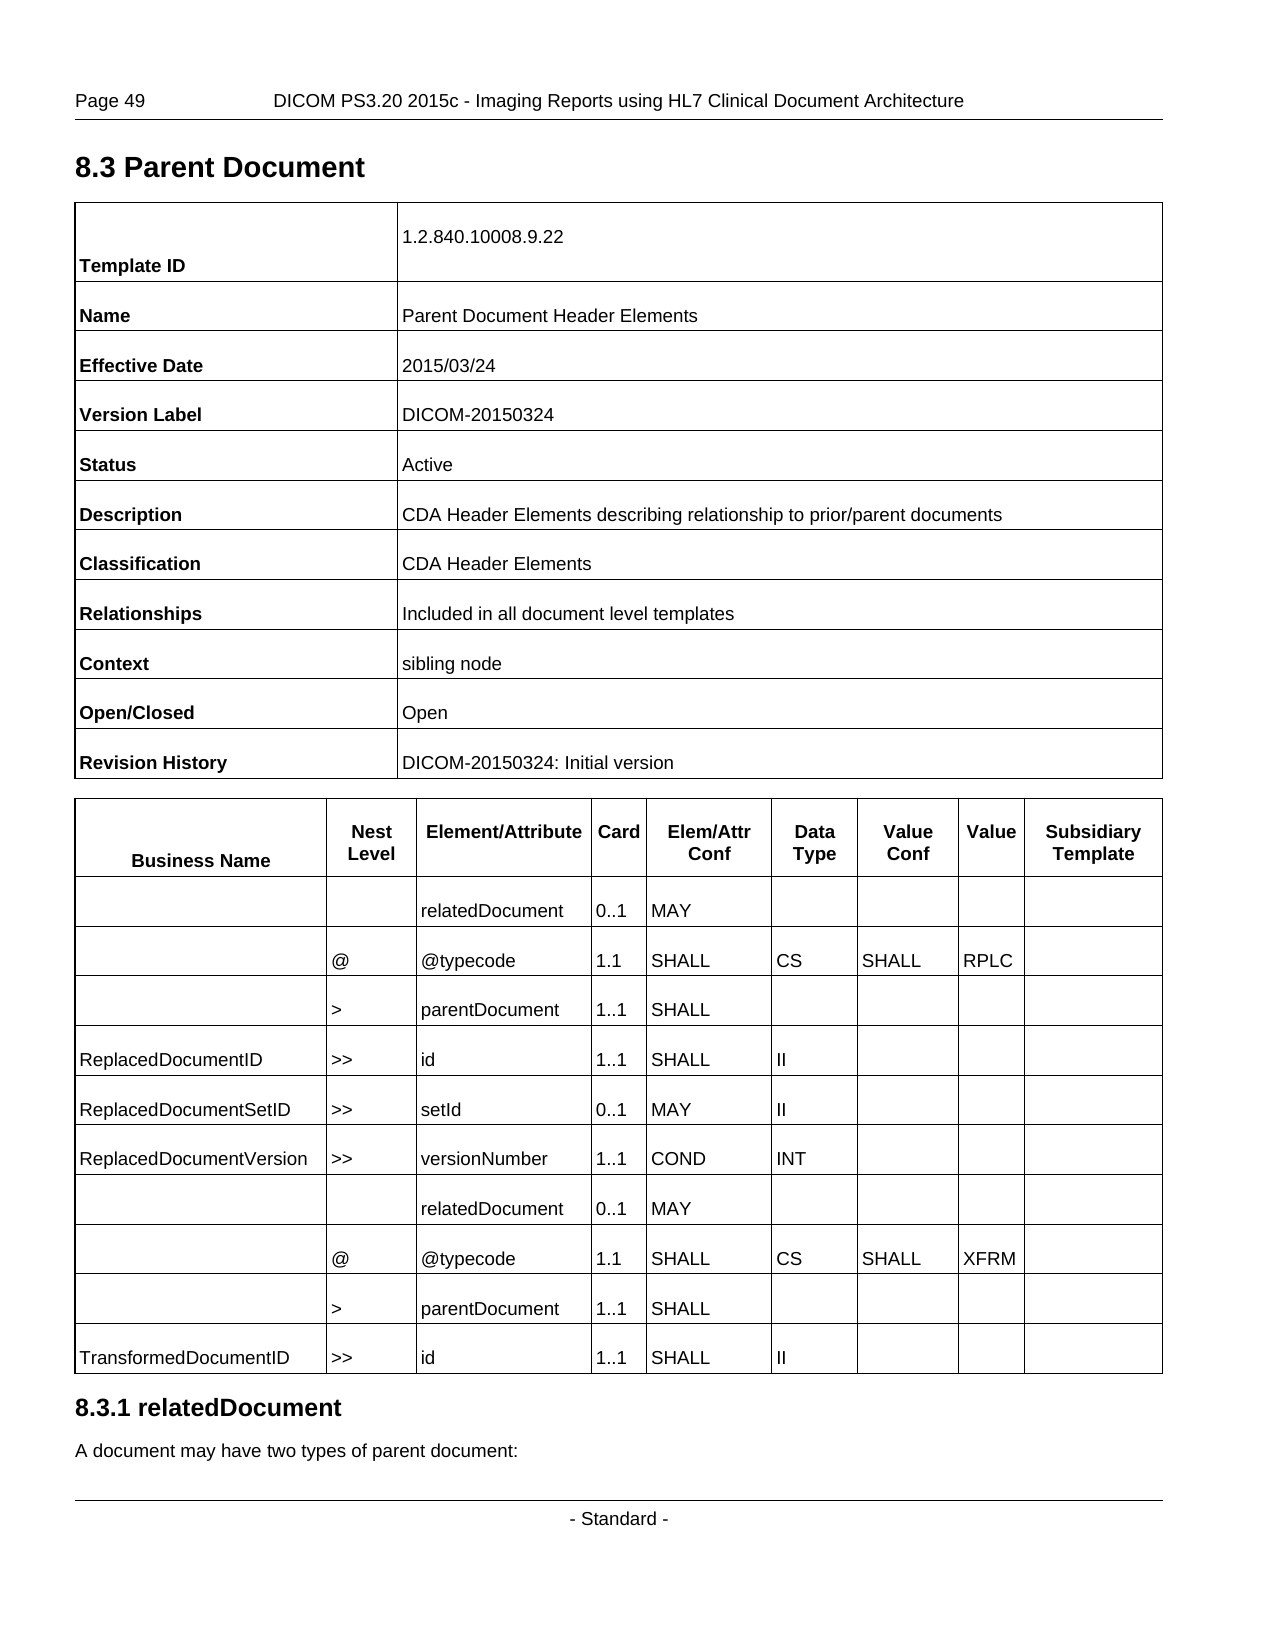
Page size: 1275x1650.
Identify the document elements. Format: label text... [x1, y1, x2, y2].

table_cell [959, 1324, 1024, 1373]
table_cell MAY [647, 1175, 771, 1224]
table_cell MAY [647, 877, 771, 926]
table_cell SHALL [647, 976, 771, 1025]
table_cell DICOM-20150324: Initial version [398, 729, 1162, 778]
table_cell > [327, 1274, 416, 1323]
table_cell [959, 1125, 1024, 1174]
table_header Business Name [76, 799, 326, 876]
table_header Card [592, 799, 646, 876]
table_cell COND [647, 1125, 771, 1174]
table_cell II [772, 1026, 857, 1074]
table_cell DICOM-20150324 [398, 381, 1162, 430]
table_cell 0..1 [592, 877, 646, 926]
table_cell [1025, 1026, 1162, 1074]
table_cell [1025, 1125, 1162, 1174]
table_cell SHALL [647, 1324, 771, 1373]
table_cell SHALL [647, 927, 771, 975]
table_cell [858, 1076, 958, 1124]
table_cell [959, 976, 1024, 1025]
table_cell [772, 1274, 857, 1323]
table_cell Active [398, 431, 1162, 479]
table_cell MAY [647, 1076, 771, 1124]
table_cell [76, 927, 326, 975]
table_cell SHALL [858, 1225, 958, 1273]
table_cell CDA Header Elements describing relationship to prior/parent documents [398, 481, 1162, 529]
table_cell CS [772, 1225, 857, 1273]
table_cell [1025, 1076, 1162, 1124]
table_cell parent​Document [417, 1274, 591, 1323]
table_cell CS [772, 927, 857, 975]
table_header Nest Level [327, 799, 416, 876]
text A document may have two types of parent document: [75, 1440, 1162, 1462]
table_cell 1..1 [592, 1274, 646, 1323]
table_cell [858, 877, 958, 926]
table_cell II [772, 1076, 857, 1124]
table_cell SHALL [647, 1225, 771, 1273]
table_cell Context [76, 630, 397, 678]
table_cell sibling node [398, 630, 1162, 678]
table_cell [1025, 877, 1162, 926]
table_cell [1025, 1225, 1162, 1273]
table_cell >> [327, 1125, 416, 1174]
table_cell [772, 976, 857, 1025]
table_header Value [959, 799, 1024, 876]
table_cell [959, 1026, 1024, 1074]
table_cell [76, 976, 326, 1025]
table_cell id [417, 1026, 591, 1074]
table_cell >> [327, 1026, 416, 1074]
table_cell related​Document [417, 1175, 591, 1224]
table_header Value Conf [858, 799, 958, 876]
table_cell [1025, 976, 1162, 1025]
table_cell [76, 1225, 326, 1273]
table_cell version​Number [417, 1125, 591, 1174]
table_cell 1.1 [592, 927, 646, 975]
table_cell CDA Header Elements [398, 530, 1162, 579]
table_cell [1025, 1175, 1162, 1224]
table_cell 1..1 [592, 1125, 646, 1174]
table_cell [959, 877, 1024, 926]
table_cell Replaced​Document​Set​ID [76, 1076, 326, 1124]
table_cell [1025, 1274, 1162, 1323]
table_cell [858, 1274, 958, 1323]
table_cell 1..1 [592, 1324, 646, 1373]
table_cell SHALL [858, 927, 958, 975]
table_cell @typecode [417, 1225, 591, 1273]
table_cell [1025, 1324, 1162, 1373]
table_cell Included in all document level templates [398, 580, 1162, 628]
table_cell [327, 877, 416, 926]
table_cell Classification [76, 530, 397, 579]
table_cell [959, 1274, 1024, 1323]
text 8.3 Parent Document [75, 150, 1162, 183]
table_cell INT [772, 1125, 857, 1174]
table_cell >> [327, 1324, 416, 1373]
table_cell > [327, 976, 416, 1025]
table_cell [858, 1026, 958, 1074]
table_cell Name [76, 282, 397, 330]
table_cell Open/Closed [76, 679, 397, 728]
table_cell [858, 976, 958, 1025]
table_cell 1..1 [592, 976, 646, 1025]
table_cell Open [398, 679, 1162, 728]
text 8.3.1 relatedDocument [75, 1392, 1162, 1421]
table_cell Effective Date [76, 331, 397, 380]
table_cell XFRM [959, 1225, 1024, 1273]
table_cell RPLC [959, 927, 1024, 975]
table_cell Description [76, 481, 397, 529]
table_cell @typecode [417, 927, 591, 975]
table_cell @ [327, 927, 416, 975]
table_header Subsidiary Template [1025, 799, 1162, 876]
table_cell [76, 877, 326, 926]
table_cell II [772, 1324, 857, 1373]
table_cell 2015/03/24 [398, 331, 1162, 380]
table_cell Replaced​Document​ID [76, 1026, 326, 1074]
table_cell id [417, 1324, 591, 1373]
table_cell Replaced​Document​Version [76, 1125, 326, 1174]
table_header Data Type [772, 799, 857, 876]
table_cell [76, 1274, 326, 1323]
table_header Elem/Attr Conf [647, 799, 771, 876]
table_cell [327, 1175, 416, 1224]
table_header Element/​Attribute [417, 799, 591, 876]
table_cell [858, 1324, 958, 1373]
table_cell [858, 1175, 958, 1224]
table_cell Relationships [76, 580, 397, 628]
table_cell Status [76, 431, 397, 479]
table_cell parent​Document [417, 976, 591, 1025]
table_cell 0..1 [592, 1175, 646, 1224]
table_cell [959, 1175, 1024, 1224]
table_cell [76, 1175, 326, 1224]
table_cell SHALL [647, 1026, 771, 1074]
table_header Template ID [76, 203, 397, 281]
table_cell SHALL [647, 1274, 771, 1323]
table_cell 1.1 [592, 1225, 646, 1273]
table_cell related​Document [417, 877, 591, 926]
table_cell 0..1 [592, 1076, 646, 1124]
table_cell Revision History [76, 729, 397, 778]
table_cell @ [327, 1225, 416, 1273]
table_cell 1..1 [592, 1026, 646, 1074]
table_cell [772, 1175, 857, 1224]
table_cell >> [327, 1076, 416, 1124]
table_cell set​Id [417, 1076, 591, 1124]
table_cell Parent Document Header Elements [398, 282, 1162, 330]
table_cell [772, 877, 857, 926]
table_cell Version Label [76, 381, 397, 430]
table_header 1.2.840.10008.9.22 [398, 203, 1162, 281]
table_cell [959, 1076, 1024, 1124]
table_cell [1025, 927, 1162, 975]
table_cell [858, 1125, 958, 1174]
table_cell Transformed​Document​ID [76, 1324, 326, 1373]
